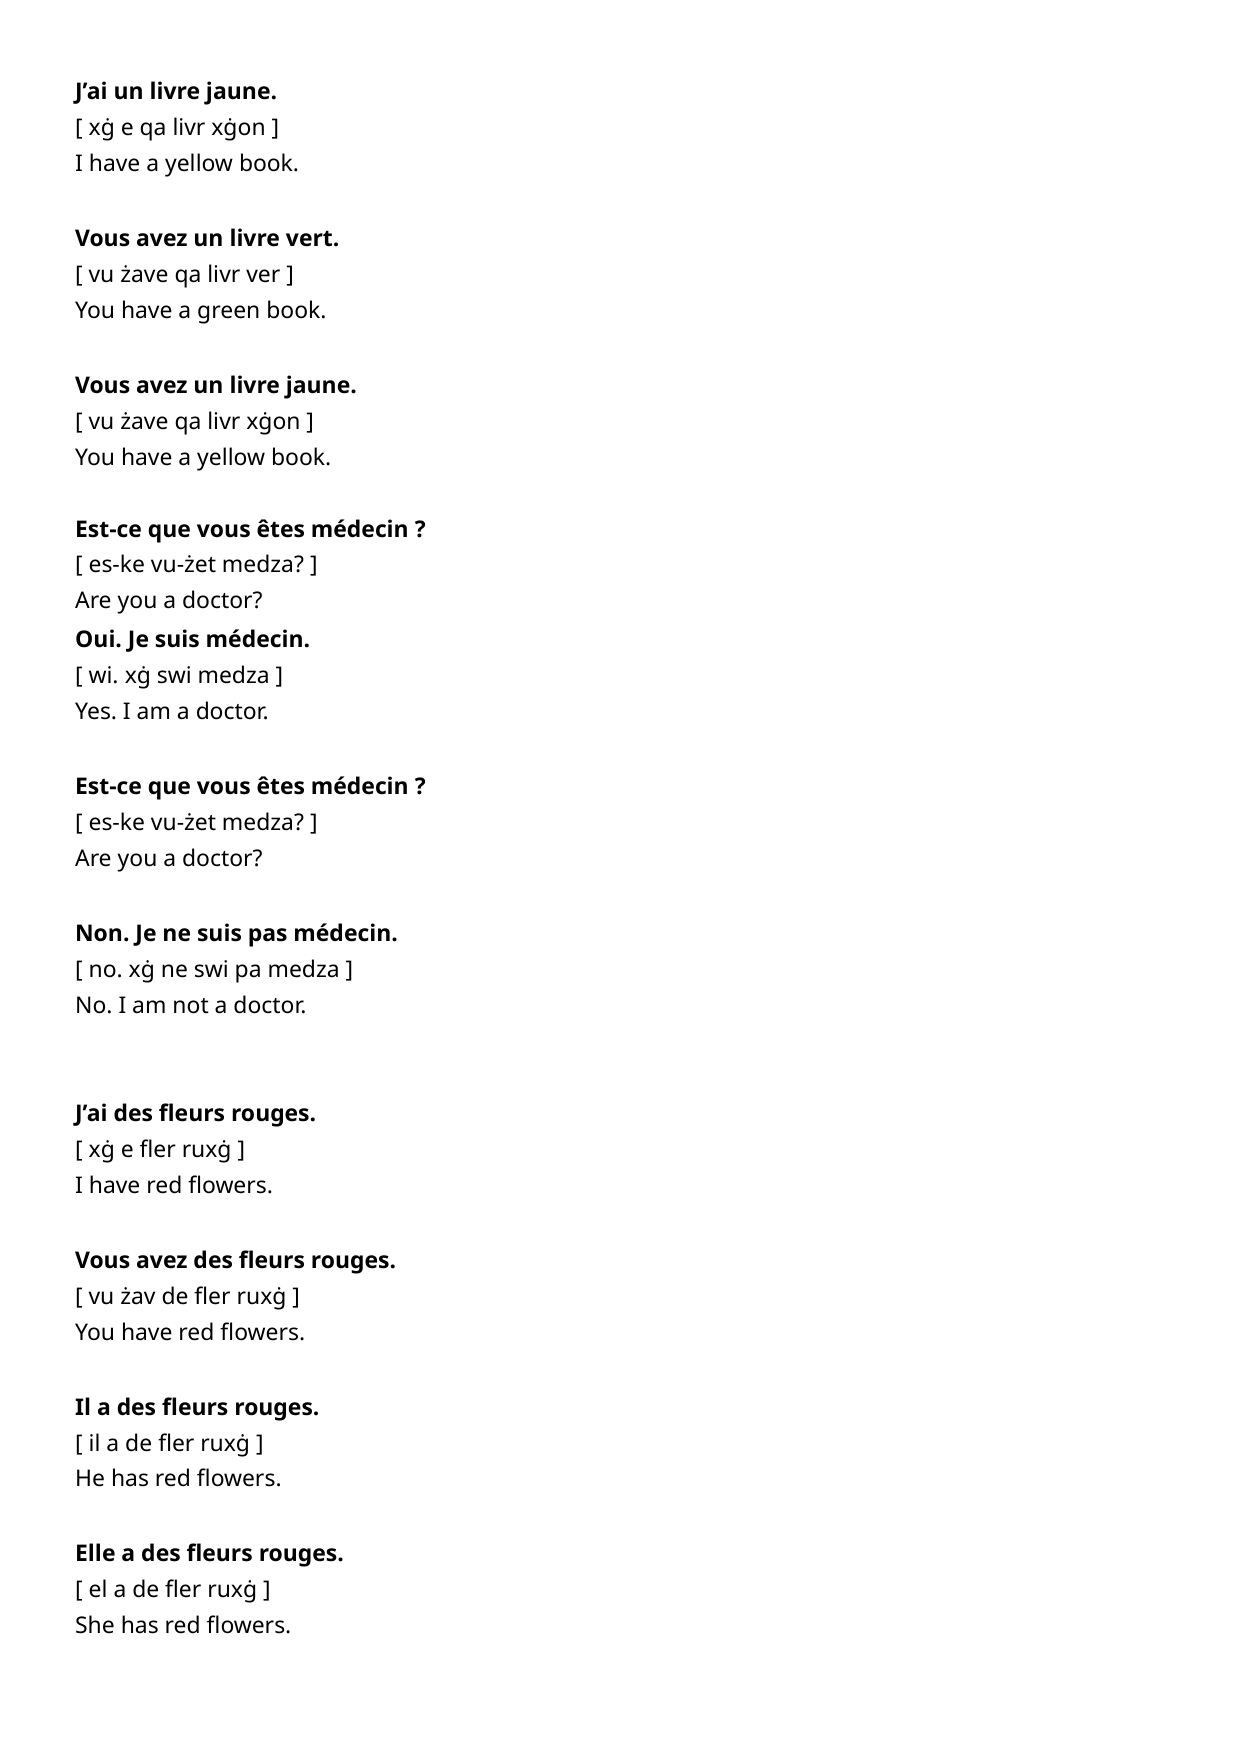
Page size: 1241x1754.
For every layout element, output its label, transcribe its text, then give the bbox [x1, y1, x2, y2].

text Il a des fleurs rouges. [ il a de fler ruxġ ] He has red flowers. [75, 1391, 1165, 1494]
text Oui. Je suis médecin. [ wi. xġ swi medza ] Yes. I am a doctor. [75, 623, 1165, 726]
text J’ai un livre jaune. [ xġ e qa livr xġon ] I have a yellow book. [75, 75, 1165, 178]
text Est-ce que vous êtes médecin ? [ es-ke vu-żet medza? ] Are you a doctor? [75, 770, 1165, 873]
text Vous avez un livre jaune. [ vu żave qa livr xġon ] You have a yellow book. Est-ce que vous êtes médecin ? [ es-ke vu-żet medza? ] Are you a doctor? [75, 369, 1165, 616]
text Vous avez un livre vert. [ vu żave qa livr ver ] You have a green book. [75, 222, 1165, 325]
text Non. Je ne suis pas médecin. [ no. xġ ne swi pa medza ] No. I am not a doctor. J’ai des fleurs rouges. [ xġ e fler ruxġ ] I have red flowers. [75, 917, 1165, 1200]
text Elle a des fleurs rouges. [ el a de fler ruxġ ] She has red flowers. [75, 1537, 1165, 1641]
text Vous avez des fleurs rouges. [ vu żav de fler ruxġ ] You have red flowers. [75, 1244, 1165, 1347]
